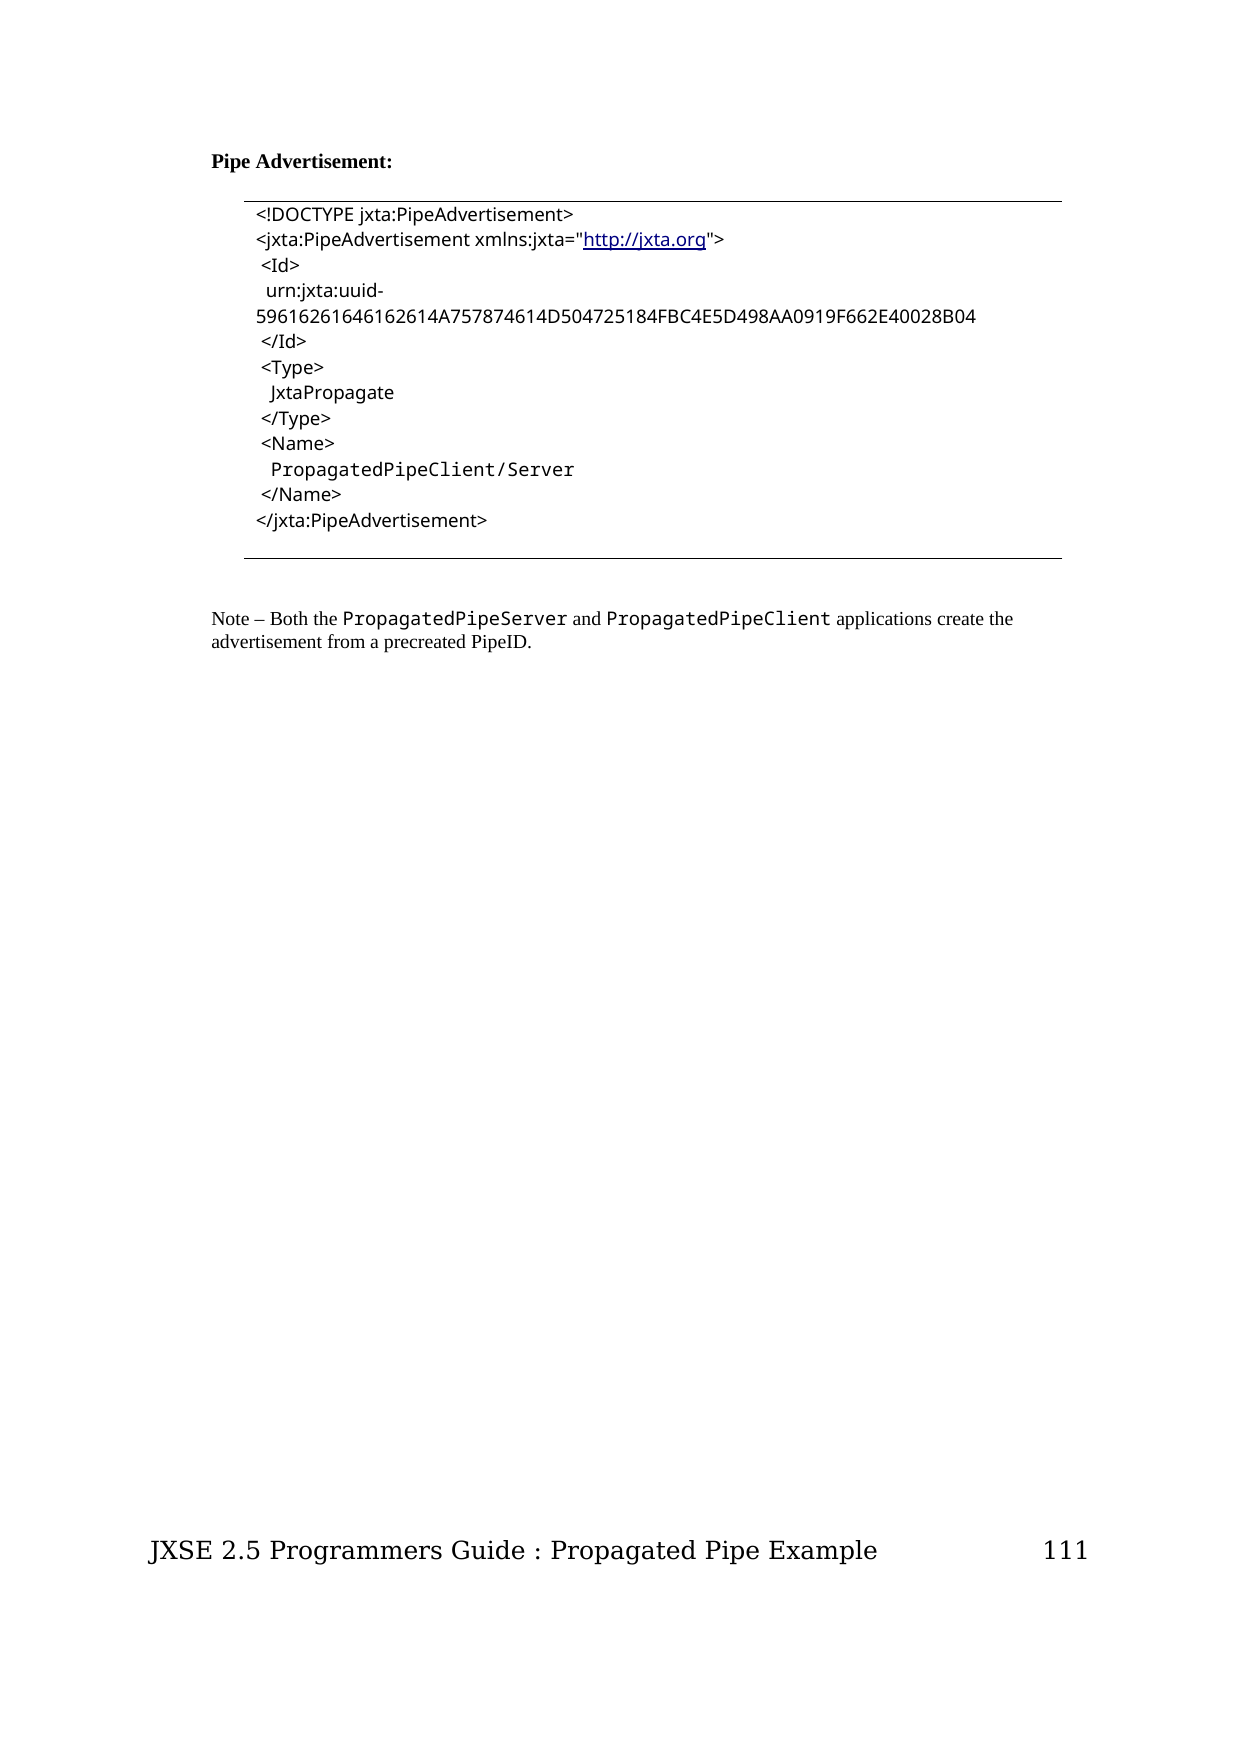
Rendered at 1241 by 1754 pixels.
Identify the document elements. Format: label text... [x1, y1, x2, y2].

list Both the PropagatedPipeServer and PropagatedPipeClient applications create the advertisement from a precreated PipeID. [211, 605, 1090, 653]
text Pipe Advertisement: [211, 150, 1090, 173]
table_header <!DOCTYPE jxta:PipeAdvertisement> <jxta:PipeAdvertisement xmlns:jxta="http://jxta.org"> <Id> urn:jxta:uuid- 59616261646162614A757874614D504725184FBC4E5D498AA0919F662E40028B04 </Id> <Type> JxtaPropagate </Type> <Name> PropagatedPipeClient/Server </Name> </jxta:PipeAdvertisement> [244, 202, 1062, 558]
